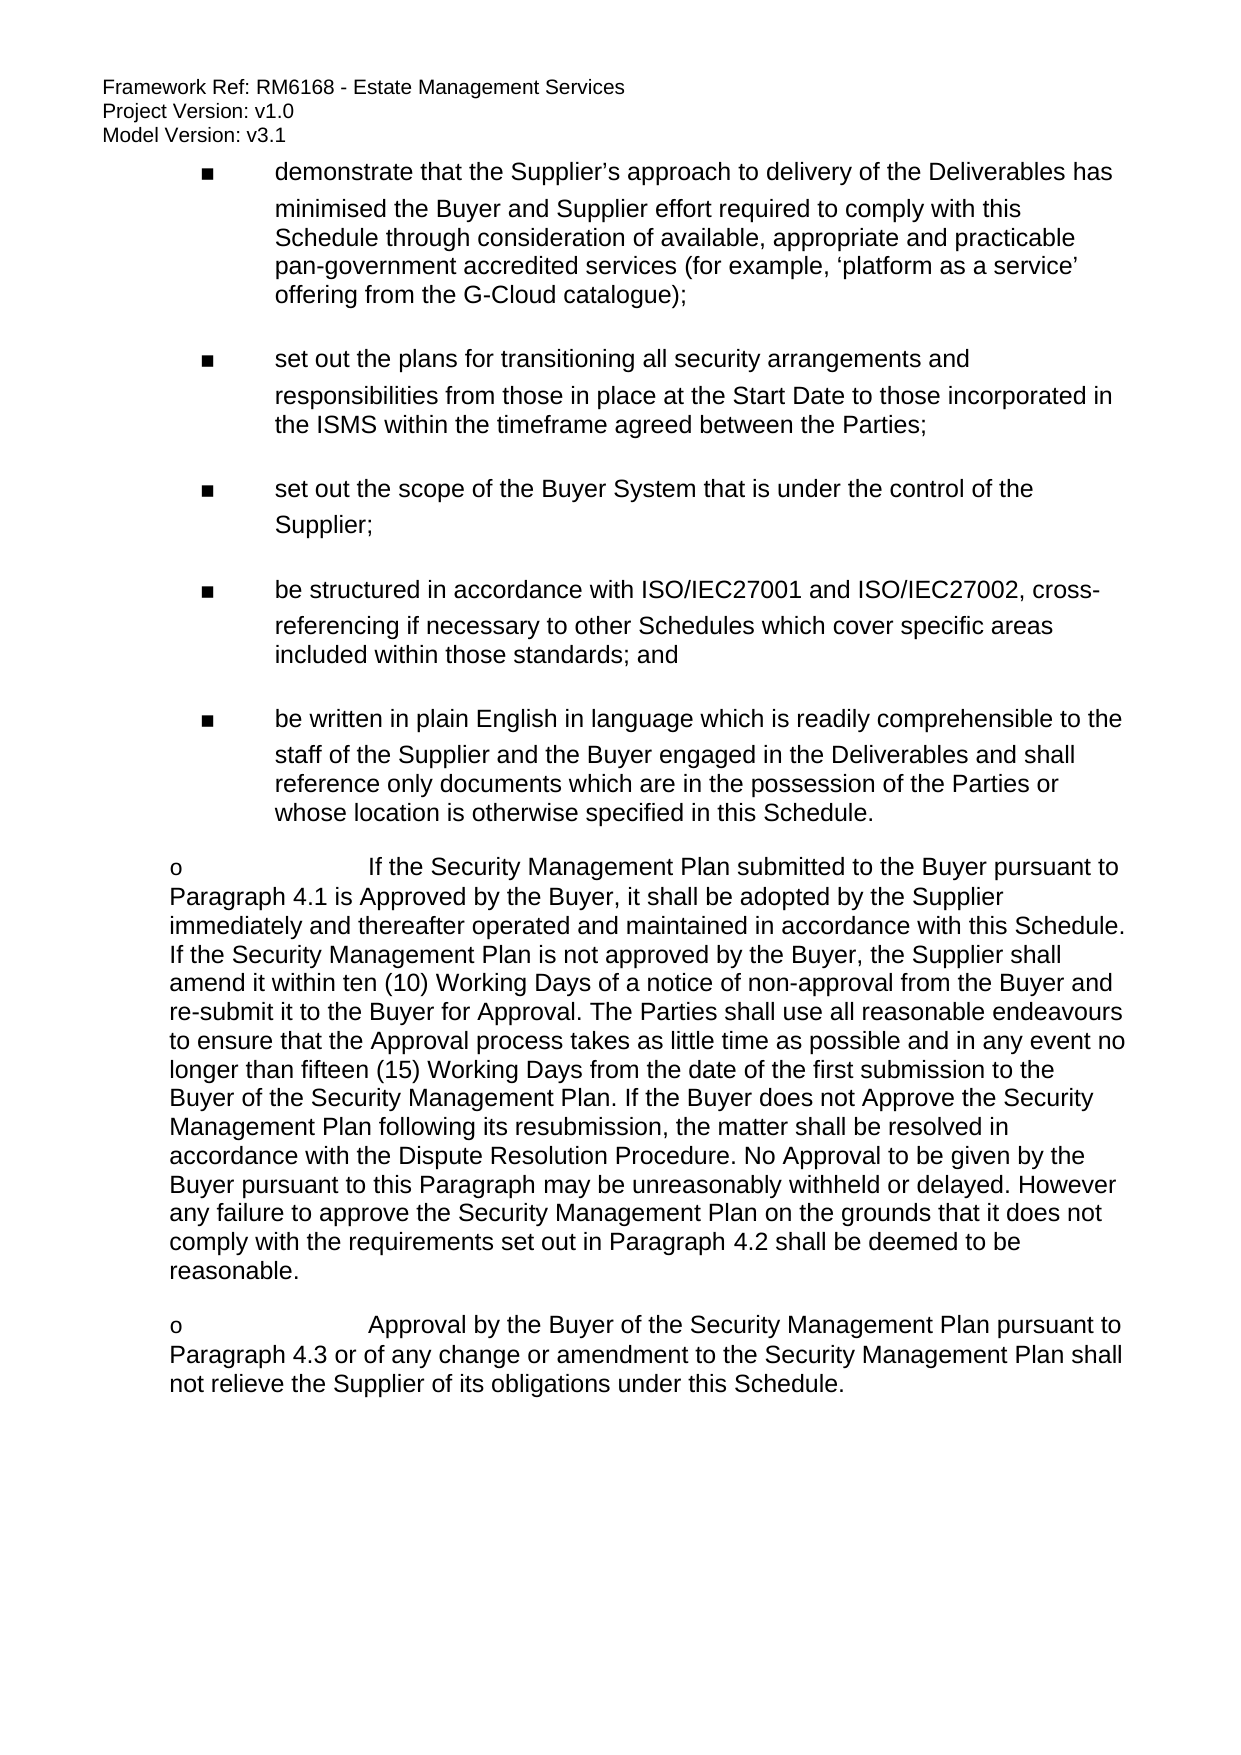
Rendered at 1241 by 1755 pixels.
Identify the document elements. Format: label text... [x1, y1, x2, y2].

list Approval by the Buyer of the Security Management Plan pursuant to Paragraph 4.3 or of any change or amendment to the Security Management Plan shall not relieve the Supplier of its obligations under this Schedule. [169, 1309, 1128, 1397]
list be written in plain English in language which is readily comprehensible to the staff of the Supplier and the Buyer engaged in the Deliverables and shall reference only documents which are in the possession of the Parties or whose location is otherwise specified in this Schedule. [199, 693, 1128, 827]
list set out the plans for transitioning all security arrangements and responsibilities from those in place at the Start Date to those incorporated in the ISMS within the timeframe agreed between the Parties; [199, 334, 1128, 438]
list be structured in accordance with ISO/IEC27001 and ISO/IEC27002, cross-referencing if necessary to other Schedules which cover specific areas included within those standards; and [199, 564, 1128, 668]
list set out the scope of the Buyer System that is under the control of the Supplier; [199, 463, 1128, 539]
list If the Security Management Plan submitted to the Buyer pursuant to Paragraph 4.1 is Approved by the Buyer, it shall be adopted by the Supplier immediately and thereafter operated and maintained in accordance with this Schedule. If the Security Management Plan is not approved by the Buyer, the Supplier shall amend it within ten (10) Working Days of a notice of non-approval from the Buyer and re-submit it to the Buyer for Approval. The Parties shall use all reasonable endeavours to ensure that the Approval process takes as little time as possible and in any event no longer than fifteen (15) Working Days from the date of the first submission to the Buyer of the Security Management Plan. If the Buyer does not Approve the Security Management Plan following its resubmission, the matter shall be resolved in accordance with the Dispute Resolution Procedure. No Approval to be given by the Buyer pursuant to this Paragraph may be unreasonably withheld or delayed. However any failure to approve the Security Management Plan on the grounds that it does not comply with the requirements set out in Paragraph 4.2 shall be deemed to be reasonable. [169, 852, 1128, 1284]
list demonstrate that the Supplier’s approach to delivery of the Deliverables has minimised the Buyer and Supplier effort required to comply with this Schedule through consideration of available, appropriate and practicable pan-government accredited services (for example, ‘platform as a service’ offering from the G-Cloud catalogue); [199, 147, 1128, 309]
